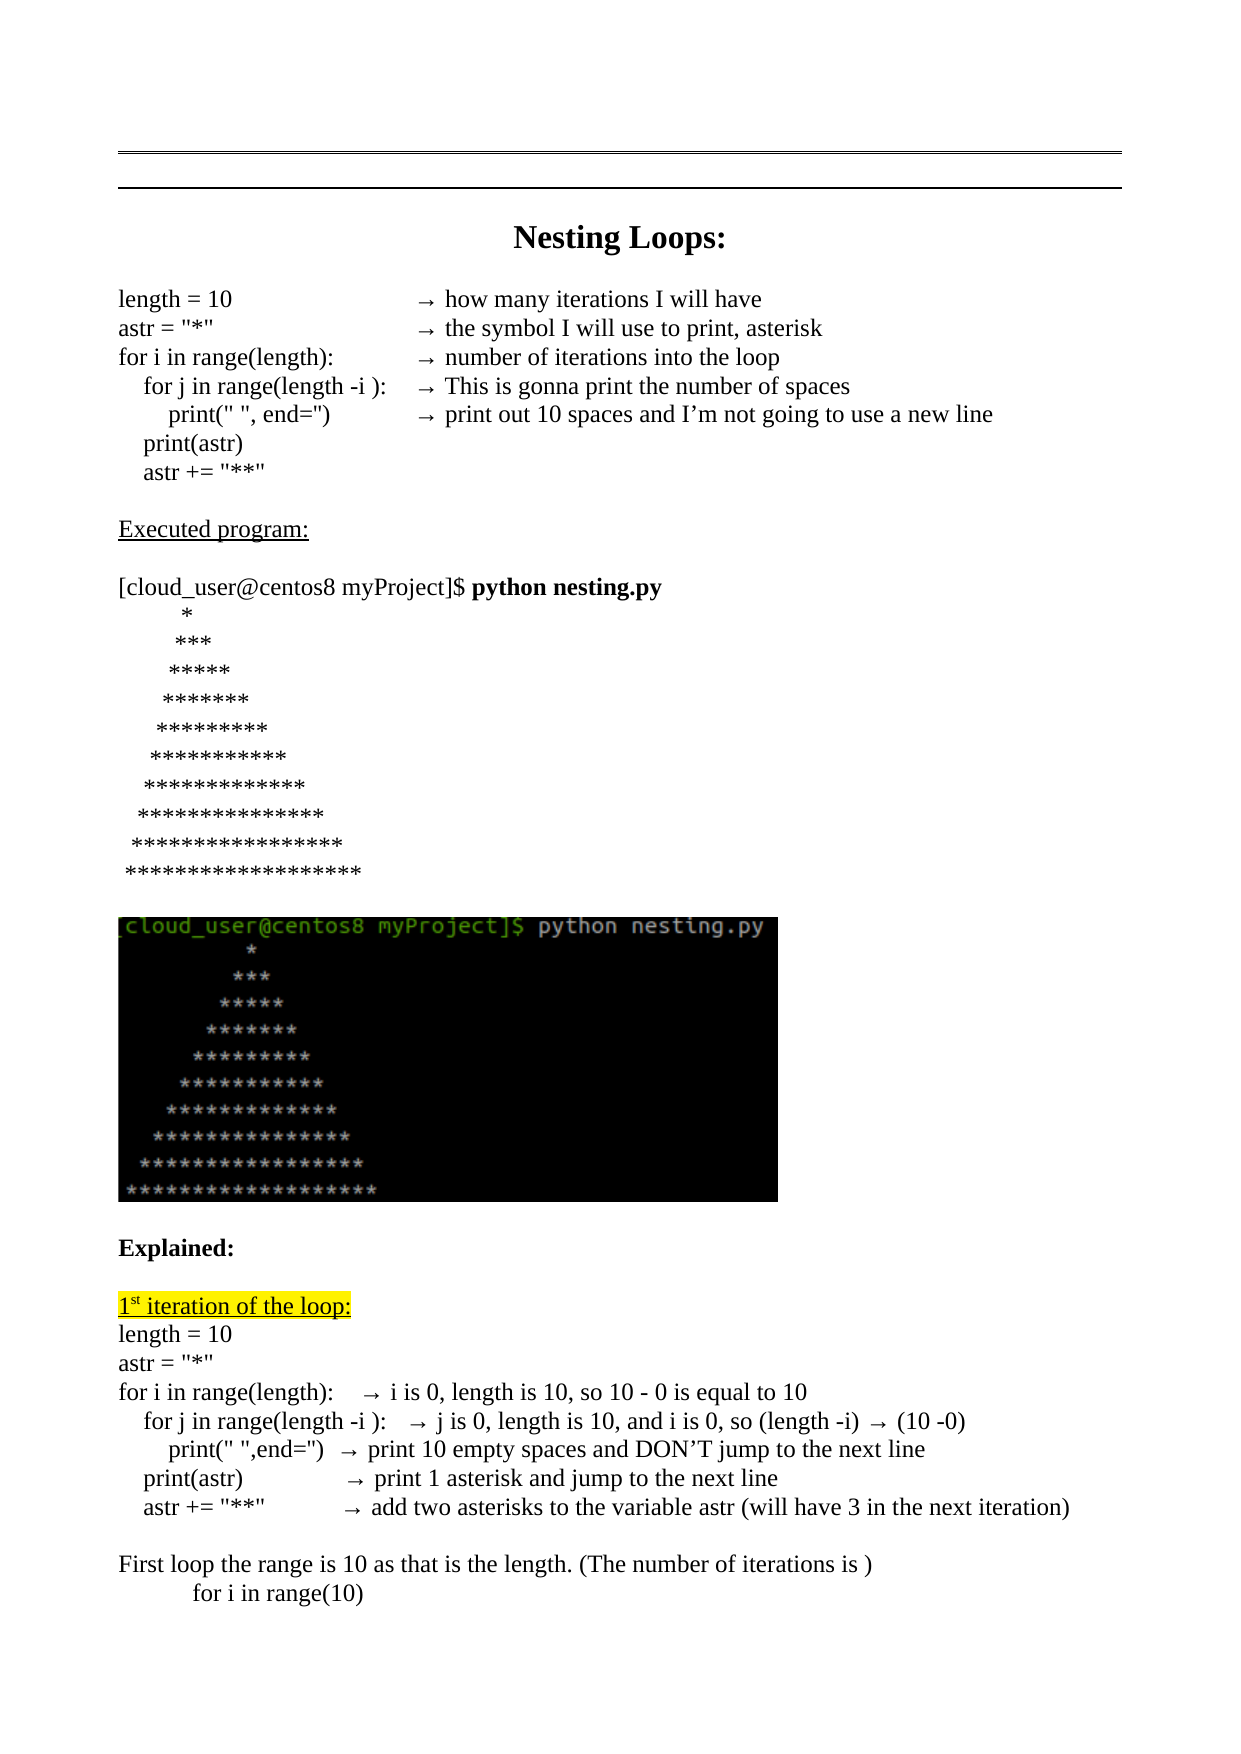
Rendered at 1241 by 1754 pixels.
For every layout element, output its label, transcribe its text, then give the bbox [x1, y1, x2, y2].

text Executed program: [118, 514, 1122, 543]
text [cloud_user@centos8 myProject]$ python nesting.py [118, 572, 1122, 601]
text ******* [118, 687, 1122, 716]
text print(" ",end='') → print 10 empty spaces and DON’T jump to the next line [118, 1434, 1122, 1463]
text for j in range(length -i ): → j is 0, length is 10, and i is 0, so (length -i) → (10 -0) [118, 1406, 1122, 1434]
text 1st iteration of the loop: [118, 1291, 1122, 1319]
text Explained: [118, 1233, 1122, 1262]
text length = 10 [118, 1319, 1122, 1348]
text for i in range(10) [118, 1578, 1122, 1607]
picture [118, 917, 778, 1202]
text astr += "**" [118, 457, 1122, 486]
text *************** [118, 802, 1122, 831]
text ********* [118, 716, 1122, 744]
text * [118, 601, 1122, 629]
text astr = "*" [118, 1348, 1122, 1377]
text ***************** [118, 831, 1122, 859]
text astr += "**" → add two asterisks to the variable astr (will have 3 in the next iteration) [118, 1492, 1122, 1521]
text astr = "*" → the symbol I will use to print, asterisk [118, 313, 1122, 342]
text First loop the range is 10 as that is the length. (The number of iterations is ) [118, 1549, 1122, 1578]
text ***** [118, 658, 1122, 687]
text print(" ", end='') → print out 10 spaces and I’m not going to use a new line [118, 399, 1122, 428]
text *** [118, 629, 1122, 658]
text length = 10 → how many iterations I will have [118, 284, 1122, 313]
text print(astr) [118, 428, 1122, 457]
text ******************* [118, 859, 1122, 888]
text ************* [118, 773, 1122, 802]
text for i in range(length): → i is 0, length is 10, so 10 - 0 is equal to 10 [118, 1377, 1122, 1406]
text Nesting Loops: [118, 217, 1122, 256]
text for j in range(length -i ): → This is gonna print the number of spaces [118, 371, 1122, 399]
text *********** [118, 744, 1122, 773]
text print(astr) → print 1 asterisk and jump to the next line [118, 1463, 1122, 1492]
text for i in range(length): → number of iterations into the loop [118, 342, 1122, 371]
